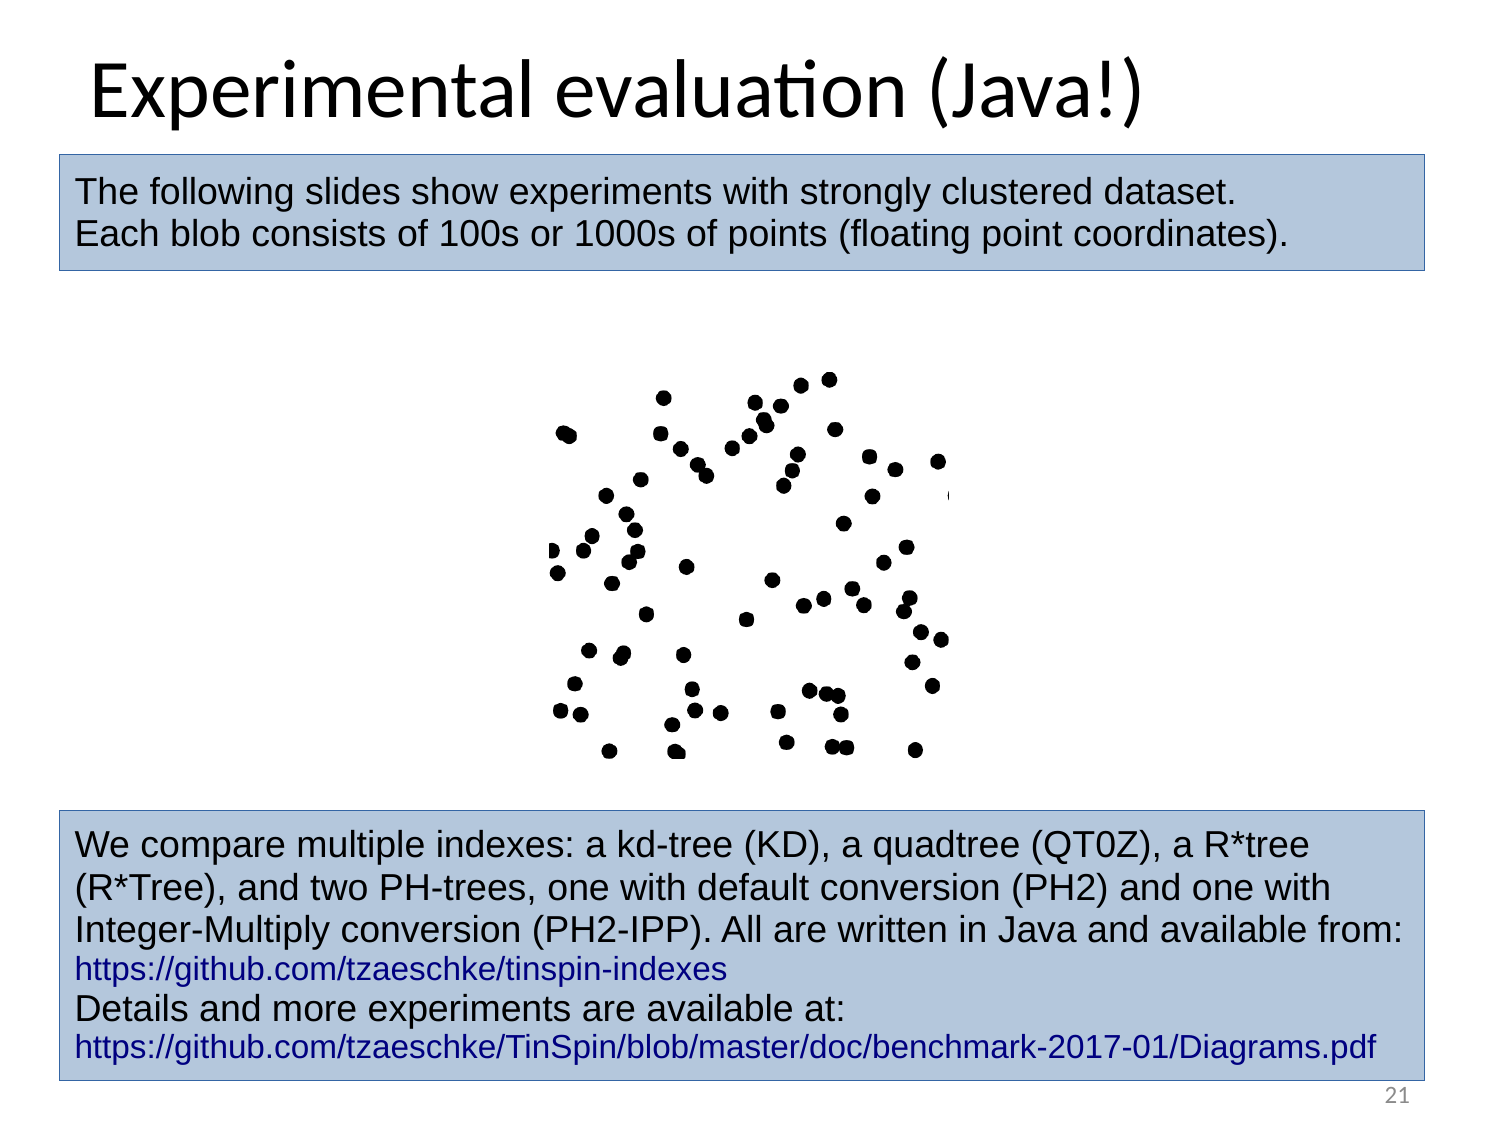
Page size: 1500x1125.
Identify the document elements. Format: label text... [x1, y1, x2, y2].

text_box We compare multiple indexes: a kd-tree (KD), a quadtree (QT0Z), a R*tree (R*Tree), and two PH-trees, one with default conversion (PH2) and one with Integer-Multiply conversion (PH2-IPP). All are written in Java and available from: https://github.com/tzaeschke/tinspin-indexes Details and more experiments are available at: https://github.com/tzaeschke/TinSpin/blob/master/doc/benchmark-2017-01/Diagrams.pdf [59, 810, 1425, 1081]
text_box The following slides show experiments with strongly clustered dataset. Each blob consists of 100s or 1000s of points (floating point coordinates). [59, 154, 1425, 271]
text_box [1074, 1081, 1425, 1107]
text_box Experimental evaluation (Java!) [75, 12, 1425, 154]
picture [549, 372, 949, 759]
